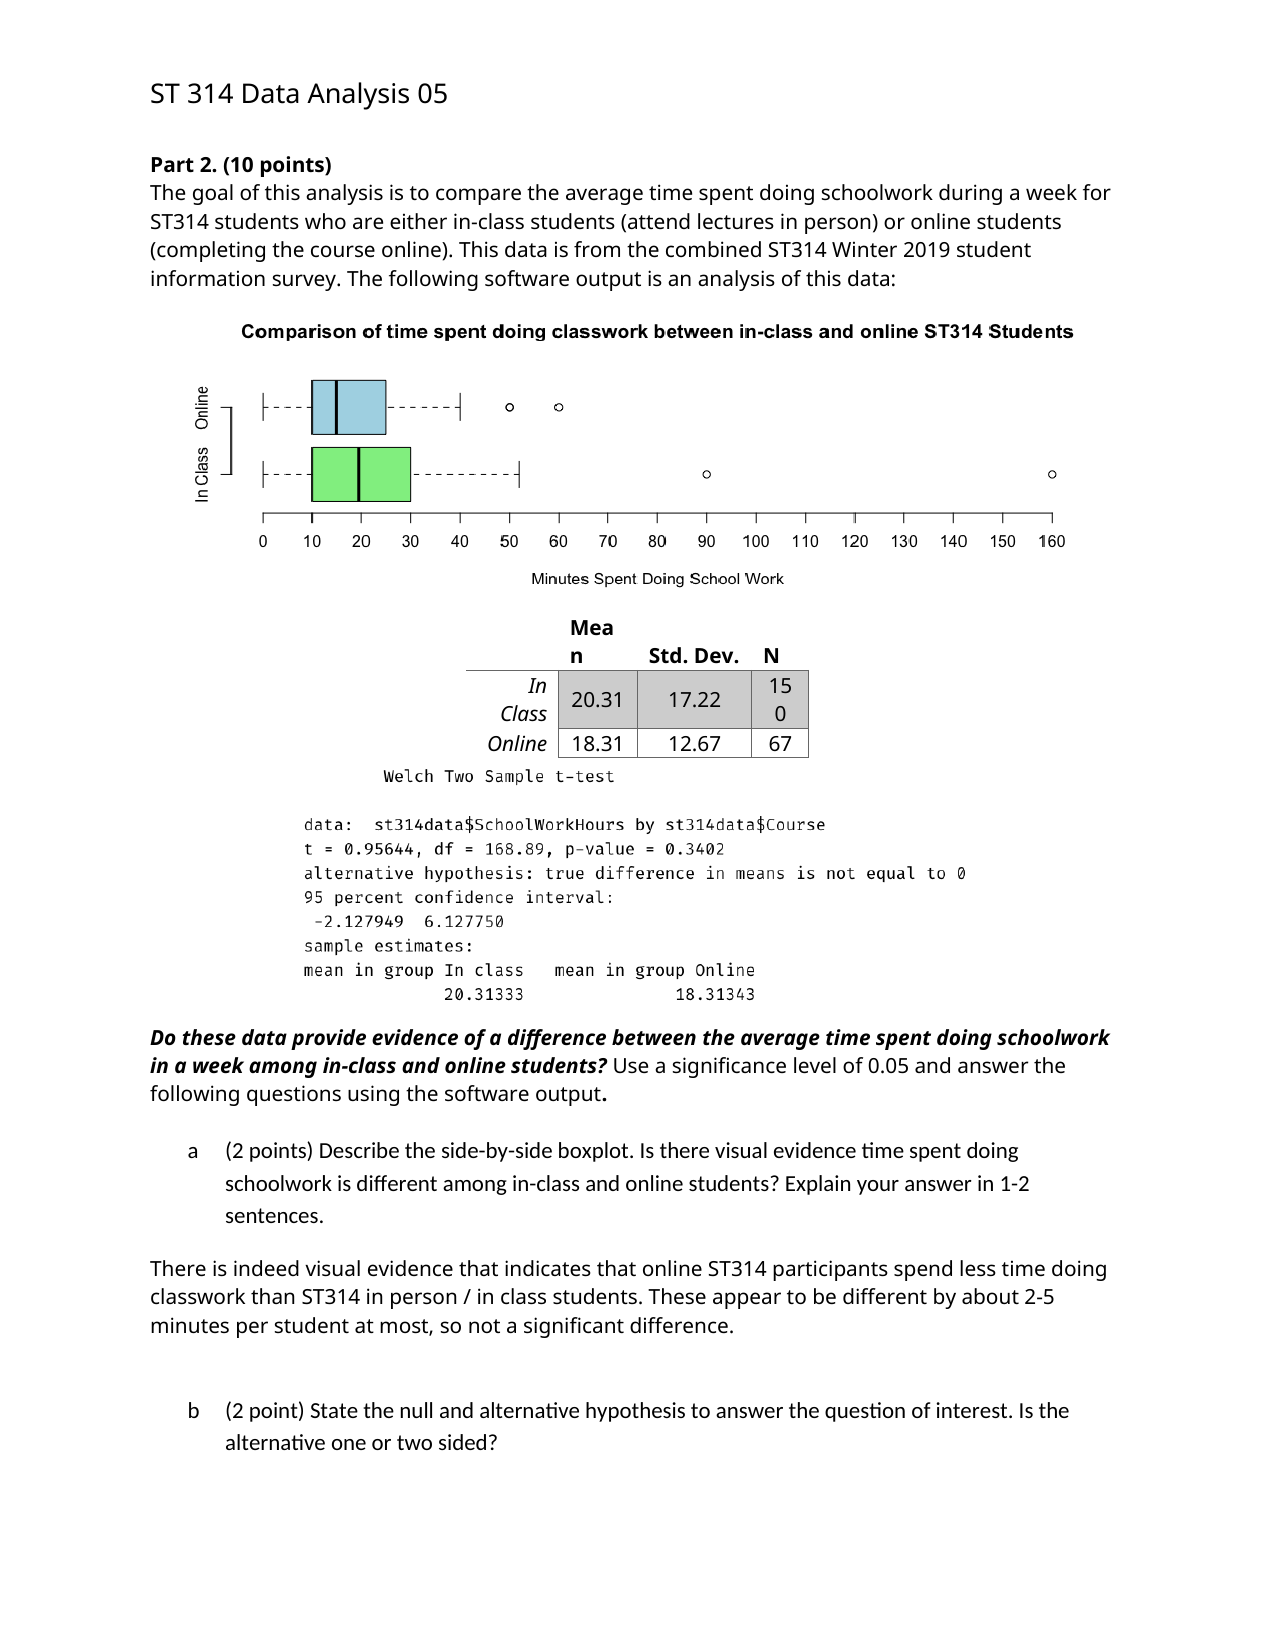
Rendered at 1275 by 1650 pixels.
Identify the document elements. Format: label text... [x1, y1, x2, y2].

table_cell 20.31 [559, 671, 637, 728]
table_cell In Class [466, 671, 558, 728]
table_header Std. Dev. [638, 613, 752, 670]
list (2 points) Describe the side-by-side boxplot. Is there visual evidence time spent doing schoolwork is different among in-class and online students? Explain your answer in 1-2 sentences. [187, 1136, 1125, 1229]
table_header N [752, 613, 809, 670]
text The goal of this analysis is to compare the average time spent doing schoolwork during a week for ST314 students who are either in-class students (attend lectures in person) or online students (completing the course online). This data is from the combined ST314 Winter 2019 student information survey. The following software output is an analysis of this data: [150, 178, 1125, 292]
table_cell 150 [752, 671, 808, 728]
table_header [466, 613, 558, 670]
list (2 point) State the null and alternative hypothesis to answer the question of interest. Is the alternative one or two sided? [187, 1396, 1125, 1456]
text There is indeed visual evidence that indicates that online ST314 participants spend less time doing classwork than ST314 in person / in class students. These appear to be different by about 2-5 minutes per student at most, so not a significant difference. [150, 1254, 1125, 1339]
table_cell 17.22 [638, 671, 751, 728]
picture [296, 758, 979, 1023]
text Part 2. (10 points) [150, 150, 1125, 178]
picture [150, 292, 1125, 607]
table_cell 12.67 [638, 729, 751, 757]
text Do these data provide evidence of a difference between the average time spent doing schoolwork in a week among in-class and online students? Use a significance level of 0.05 and answer the following questions using the software output. [150, 1023, 1125, 1108]
table_cell 67 [752, 729, 808, 757]
table_header Mean [558, 613, 637, 670]
table_cell 18.31 [559, 729, 637, 757]
table_cell Online [466, 728, 558, 757]
